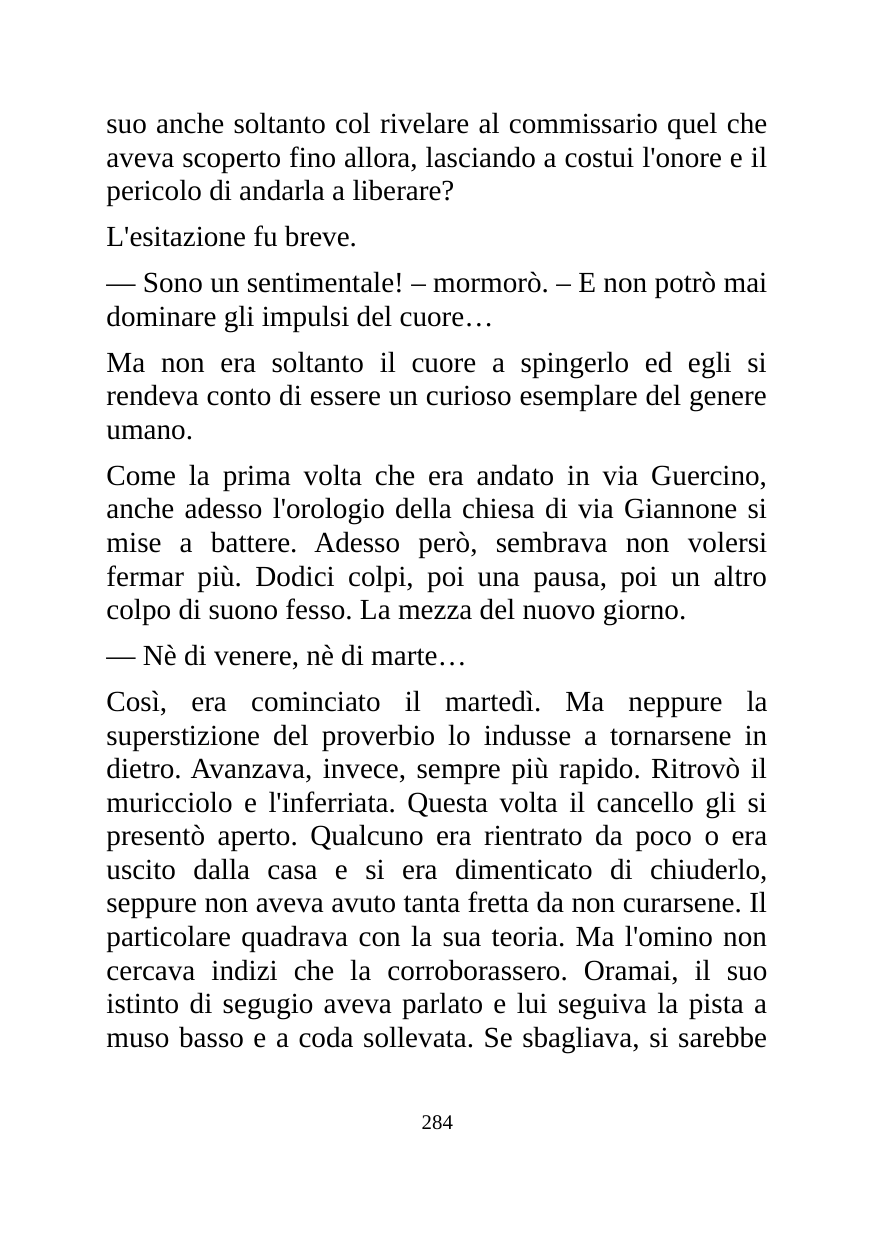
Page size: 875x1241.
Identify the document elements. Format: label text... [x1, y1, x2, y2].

text Così, era cominciato il martedì. Ma neppure la superstizione del proverbio lo indusse a tornarsene in dietro. Avanzava, invece, sempre più rapido. Ritrovò il muricciolo e l'inferriata. Questa volta il cancello gli si presentò aperto. Qualcuno era rientrato da poco o era uscito dalla casa e si era dimenticato di chiuderlo, seppure non aveva avuto tanta fretta da non curarsene. Il particolare quadrava con la sua teoria. Ma l'omino non cercava indizi che la corroborassero. Oramai, il suo istinto di segugio aveva parlato e lui seguiva la pista a muso basso e a coda sollevata. Se sbagliava, si sarebbe [106, 684, 768, 1053]
text suo anche soltanto col rivelare al commissario quel che aveva scoperto fino allora, lasciando a costui l'onore e il pericolo di andarla a liberare? [106, 106, 768, 207]
text L'esitazione fu breve. [106, 219, 768, 253]
text — Nè di venere, nè di marte… [106, 638, 768, 672]
text — Sono un sentimentale! – mormorò. – E non potrò mai dominare gli impulsi del cuore… [106, 265, 768, 332]
text Ma non era soltanto il cuore a spingerlo ed egli si rendeva conto di essere un curioso esemplare del genere umano. [106, 345, 768, 446]
text Come la prima volta che era andato in via Guercino, anche adesso l'orologio della chiesa di via Giannone si mise a battere. Adesso però, sembrava non volersi fermar più. Dodici colpi, poi una pausa, poi un altro colpo di suono fesso. La mezza del nuovo giorno. [106, 458, 768, 626]
